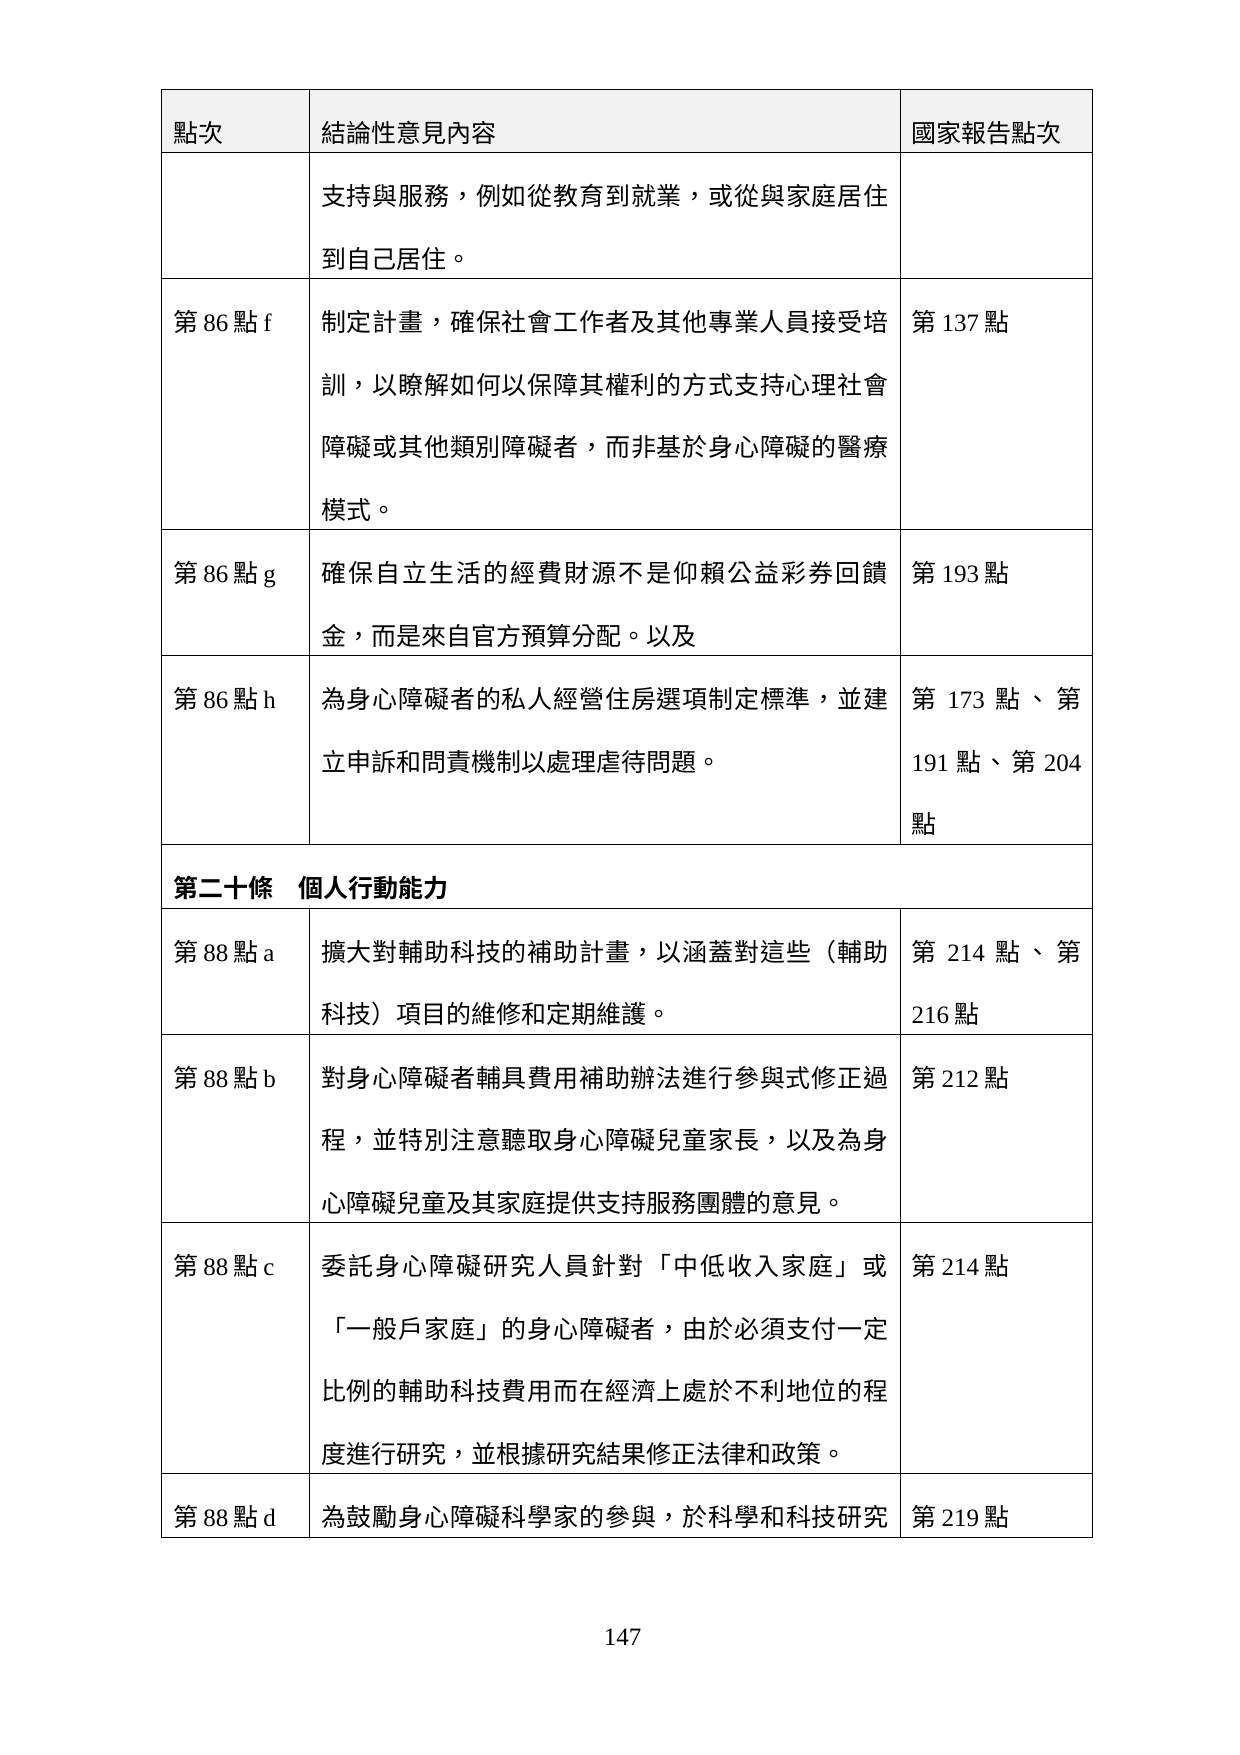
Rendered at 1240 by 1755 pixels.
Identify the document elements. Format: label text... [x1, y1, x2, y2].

table_cell 支持與服務，例如從教育到就業，或從與家庭居住到自己居住。 [310, 153, 900, 278]
table_cell 第86點f [162, 279, 309, 529]
table_header 國家報告點次 [901, 90, 1092, 152]
table_cell 第212點 [901, 1035, 1092, 1222]
table_cell 為鼓勵身心障礙科學家的參與，於科學和科技研究 [310, 1474, 900, 1537]
table_cell 對身心障礙者輔具費用補助辦法進行參與式修正過程，並特別注意聽取身心障礙兒童家長，以及為身心障礙兒童及其家庭提供支持服務團體的意見。 [310, 1035, 900, 1222]
table_cell 第219點 [901, 1474, 1092, 1537]
table_cell 第88點d [162, 1474, 309, 1537]
table_cell 第137點 [901, 279, 1092, 529]
table_cell 擴大對輔助科技的補助計畫，以涵蓋對這些（輔助科技）項目的維修和定期維護。 [310, 909, 900, 1033]
table_cell [162, 153, 309, 278]
table_cell 第193點 [901, 530, 1092, 655]
table_cell 第214點、第216點 [901, 909, 1092, 1033]
table_cell 第88點c [162, 1223, 309, 1473]
table_header 結論性意見內容 [310, 90, 900, 152]
table_cell 第88點b [162, 1035, 309, 1222]
table_cell 第二十條 個人行動能力 [162, 845, 1092, 907]
table_cell 第214點 [901, 1223, 1092, 1473]
table_cell 制定計畫，確保社會工作者及其他專業人員接受培訓，以瞭解如何以保障其權利的方式支持心理社會障礙或其他類別障礙者，而非基於身心障礙的醫療模式。 [310, 279, 900, 529]
table_cell 第173點、第191點、第204點 [901, 656, 1092, 844]
table_cell 第86點g [162, 530, 309, 655]
table_header 點次 [162, 90, 309, 152]
table_cell 為身心障礙者的私人經營住房選項制定標準，並建立申訴和問責機制以處理虐待問題。 [310, 656, 900, 844]
table_cell 第88點a [162, 909, 309, 1033]
table_cell 委託身心障礙研究人員針對「中低收入家庭」或「一般戶家庭」的身心障礙者，由於必須支付一定比例的輔助科技費用而在經濟上處於不利地位的程度進行研究，並根據研究結果修正法律和政策。 [310, 1223, 900, 1473]
table_cell 第86點h [162, 656, 309, 844]
table_cell 確保自立生活的經費財源不是仰賴公益彩券回饋金，而是來自官方預算分配。以及 [310, 530, 900, 655]
table_cell [901, 153, 1092, 278]
